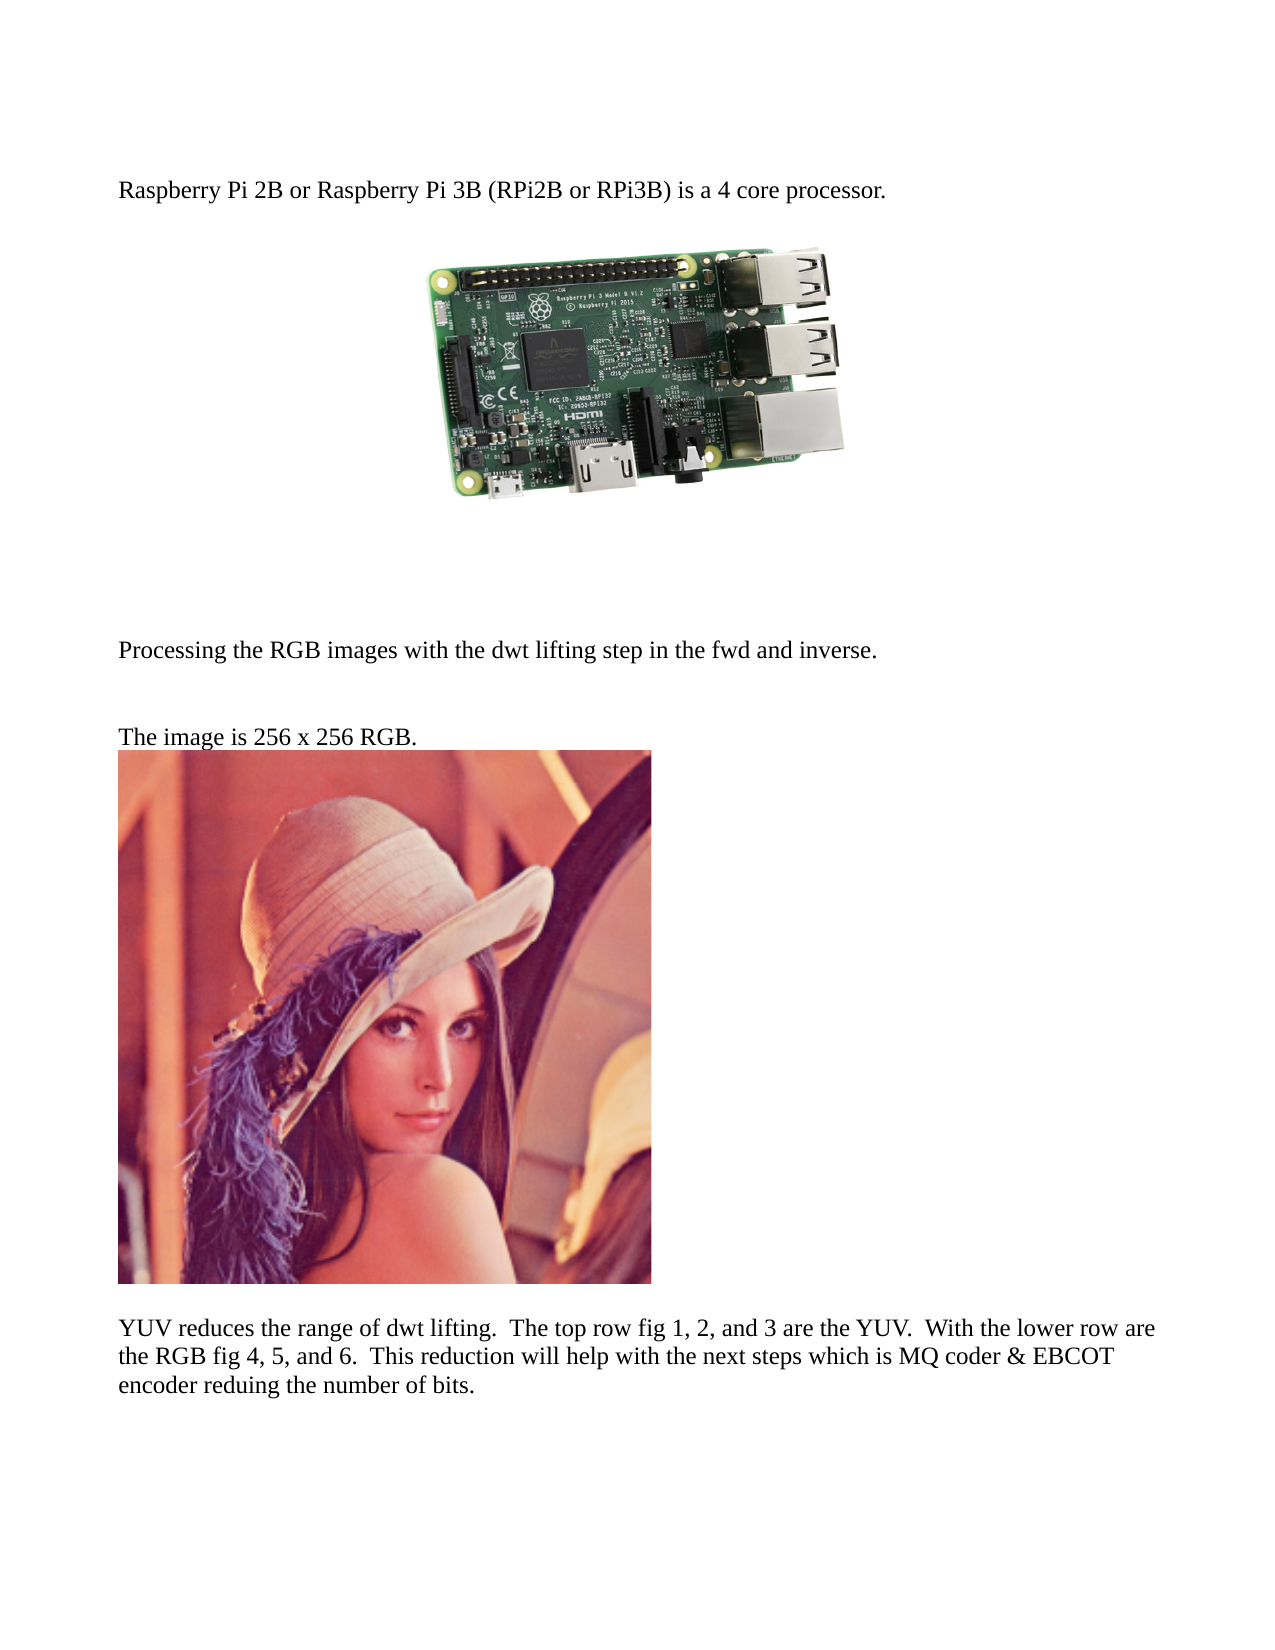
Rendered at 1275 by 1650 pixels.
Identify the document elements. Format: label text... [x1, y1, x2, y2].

text The image is 256 x 256 RGB. [118, 722, 1157, 751]
text Raspberry Pi 2B or Raspberry Pi 3B (RPi2B or RPi3B) is a 4 core processor. [118, 176, 1157, 204]
picture [412, 233, 863, 509]
text Processing the RGB images with the dwt lifting step in the fwd and inverse. [118, 636, 1157, 664]
text YUV reduces the range of dwt lifting. The top row fig 1, 2, and 3 are the YUV. With the lower row are [118, 1313, 1157, 1341]
picture [118, 750, 652, 1284]
text the RGB fig 4, 5, and 6. This reduction will help with the next steps which is MQ coder & EBCOT encoder reduing the number of bits. [118, 1341, 1157, 1399]
